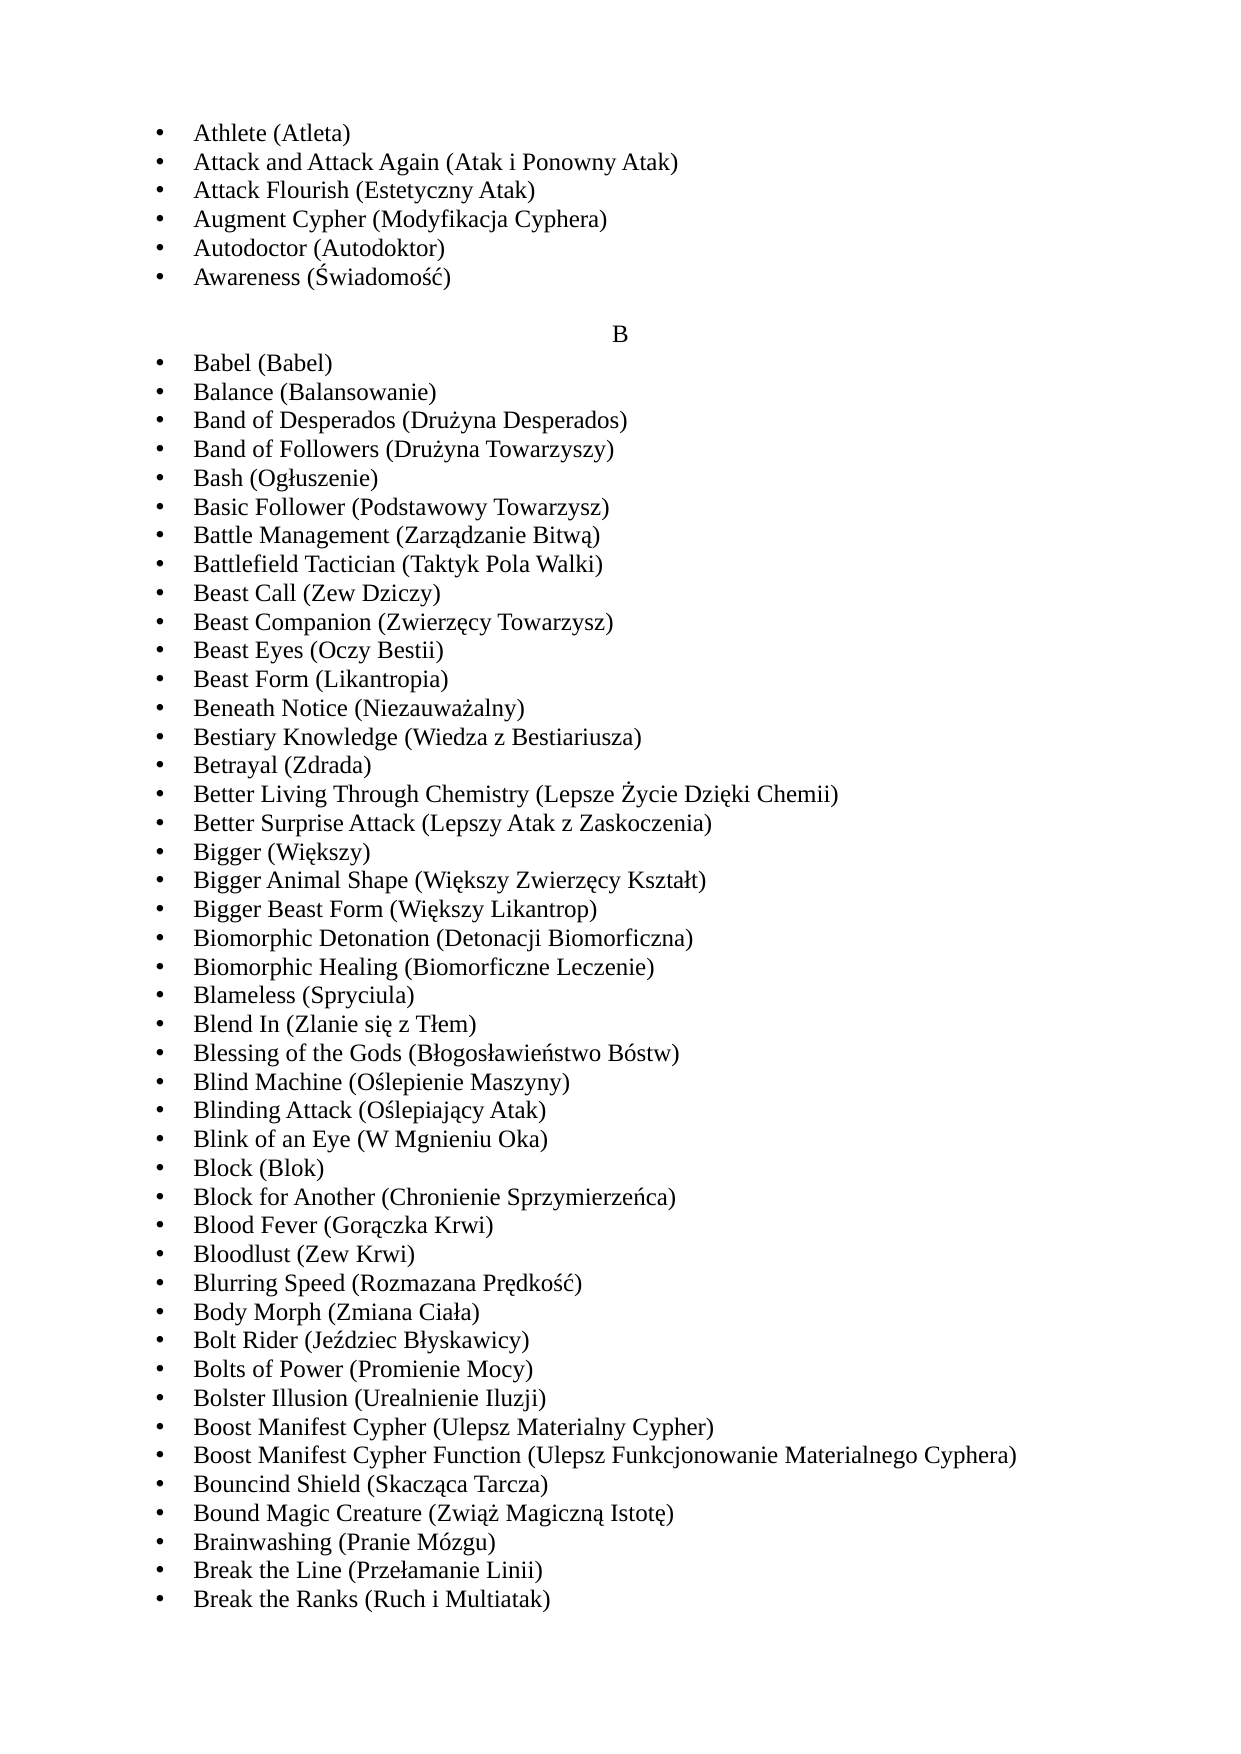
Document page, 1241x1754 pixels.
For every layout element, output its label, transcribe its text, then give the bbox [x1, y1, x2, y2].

list Basic Follower (Podstawowy Towarzysz) [156, 492, 1122, 521]
list Bloodlust (Zew Krwi) [156, 1239, 1122, 1268]
list Beast Companion (Zwierzęcy Towarzysz) [156, 607, 1122, 636]
list Awareness (Świadomość) [156, 262, 1122, 291]
list Body Morph (Zmiana Ciała) [156, 1297, 1122, 1326]
list Autodoctor (Autodoktor) [156, 233, 1122, 262]
list Blind Machine (Oślepienie Maszyny) [156, 1067, 1122, 1096]
list Bigger Beast Form (Większy Likantrop) [156, 894, 1122, 923]
list Bouncind Shield (Skacząca Tarcza) [156, 1469, 1122, 1498]
list Betrayal (Zdrada) [156, 751, 1122, 779]
list Break the Ranks (Ruch i Multiatak) [156, 1584, 1122, 1613]
list Augment Cypher (Modyfikacja Cyphera) [156, 204, 1122, 233]
list Boost Manifest Cypher (Ulepsz Materialny Cypher) [156, 1412, 1122, 1441]
list Blinding Attack (Oślepiający Atak) [156, 1096, 1122, 1124]
list Attack and Attack Again (Atak i Ponowny Atak) [156, 147, 1122, 176]
list Blurring Speed (Rozmazana Prędkość) [156, 1268, 1122, 1297]
list Blood Fever (Gorączka Krwi) [156, 1211, 1122, 1239]
list Better Surprise Attack (Lepszy Atak z Zaskoczenia) [156, 808, 1122, 837]
list Beast Eyes (Oczy Bestii) [156, 636, 1122, 664]
list Break the Line (Przełamanie Linii) [156, 1556, 1122, 1584]
list Balance (Balansowanie) [156, 377, 1122, 406]
list Beneath Notice (Niezauważalny) [156, 693, 1122, 722]
list Battle Management (Zarządzanie Bitwą) [156, 521, 1122, 549]
list Battlefield Tactician (Taktyk Pola Walki) [156, 549, 1122, 578]
list Band of Followers (Drużyna Towarzyszy) [156, 434, 1122, 463]
list Blink of an Eye (W Mgnieniu Oka) [156, 1124, 1122, 1153]
list Brainwashing (Pranie Mózgu) [156, 1527, 1122, 1556]
list Block (Blok) [156, 1153, 1122, 1182]
list Better Living Through Chemistry (Lepsze Życie Dzięki Chemii) [156, 779, 1122, 808]
list Babel (Babel) [156, 348, 1122, 377]
list Biomorphic Detonation (Detonacji Biomorficzna) [156, 923, 1122, 952]
list Block for Another (Chronienie Sprzymierzeńca) [156, 1182, 1122, 1211]
list Bolster Illusion (Urealnienie Iluzji) [156, 1383, 1122, 1412]
list Bolt Rider (Jeździec Błyskawicy) [156, 1326, 1122, 1354]
list Attack Flourish (Estetyczny Atak) [156, 176, 1122, 204]
list Bash (Ogłuszenie) [156, 463, 1122, 492]
list Bestiary Knowledge (Wiedza z Bestiariusza) [156, 722, 1122, 751]
list Athlete (Atleta) [156, 118, 1122, 147]
list Boost Manifest Cypher Function (Ulepsz Funkcjonowanie Materialnego Cyphera) [156, 1441, 1122, 1469]
list Blessing of the Gods (Błogosławieństwo Bóstw) [156, 1038, 1122, 1067]
list Bolts of Power (Promienie Mocy) [156, 1354, 1122, 1383]
list Bigger (Większy) [156, 837, 1122, 866]
list Bigger Animal Shape (Większy Zwierzęcy Kształt) [156, 866, 1122, 894]
list Blend In (Zlanie się z Tłem) [156, 1009, 1122, 1038]
list Blameless (Spryciula) [156, 981, 1122, 1009]
list Bound Magic Creature (Zwiąż Magiczną Istotę) [156, 1498, 1122, 1527]
list Beast Call (Zew Dziczy) [156, 578, 1122, 607]
list Biomorphic Healing (Biomorficzne Leczenie) [156, 952, 1122, 981]
list Band of Desperados (Drużyna Desperados) [156, 406, 1122, 434]
text B [118, 319, 1122, 348]
list Beast Form (Likantropia) [156, 664, 1122, 693]
